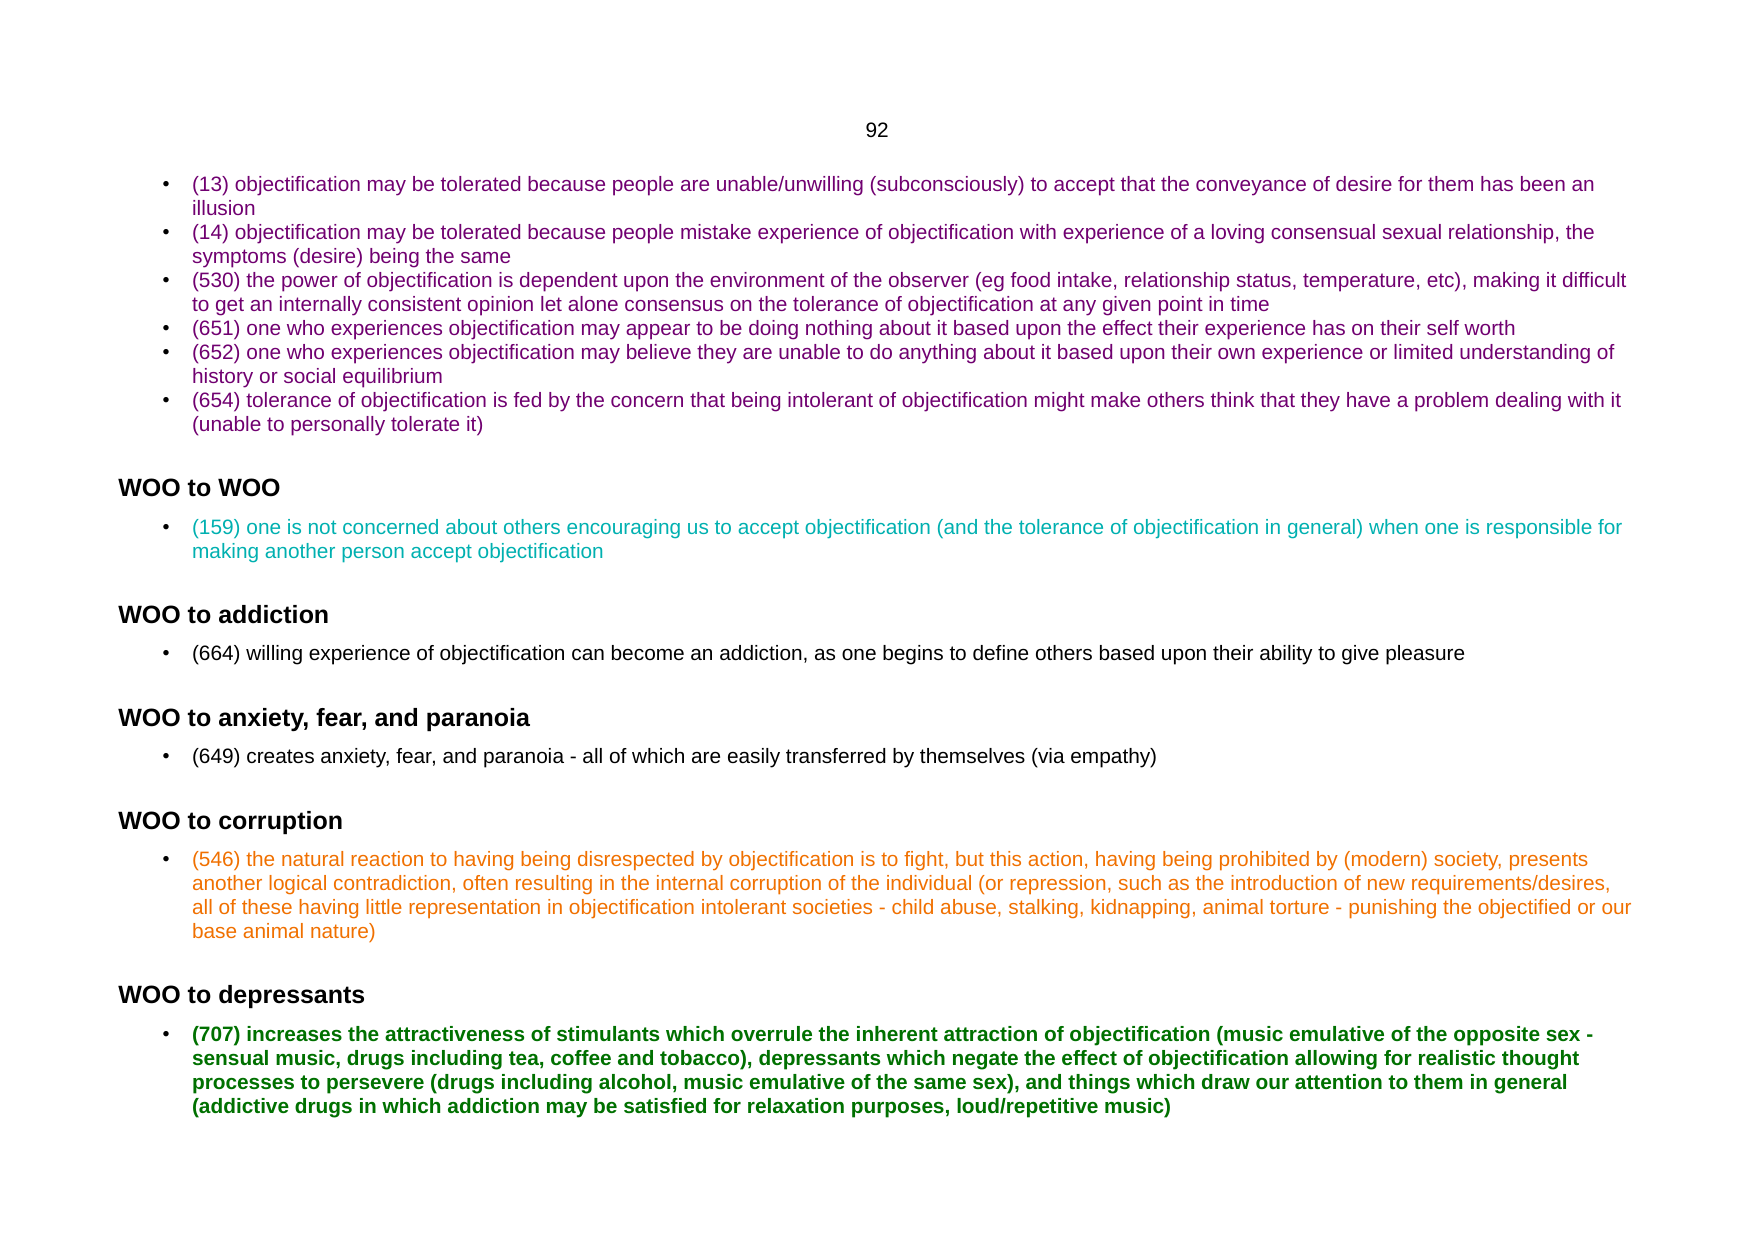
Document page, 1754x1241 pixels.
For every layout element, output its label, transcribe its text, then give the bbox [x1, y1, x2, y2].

list (546) the natural reaction to having being disrespected by objectification is to fight, but this action, having being prohibited by (modern) society, presents another logical contradiction, often resulting in the internal corruption of the individual (or repression, such as the introduction of new requirements/desires, all of these having little representation in objectification intolerant societies - child abuse, stalking, kidnapping, animal torture - punishing the objectified or our base animal nature) [162, 847, 1636, 943]
list (664) willing experience of objectification can become an addiction, as one begins to define others based upon their ability to give pleasure [162, 641, 1636, 665]
list (652) one who experiences objectification may believe they are unable to do anything about it based upon their own experience or limited understanding of history or social equilibrium [162, 340, 1636, 388]
subtitle WOO to depressants [118, 980, 1636, 1009]
subtitle WOO to corruption [118, 806, 1636, 834]
list (14) objectification may be tolerated because people mistake experience of objectification with experience of a loving consensual sexual relationship, the symptoms (desire) being the same [162, 219, 1636, 268]
list (159) one is not concerned about others encouraging us to accept objectification (and the tolerance of objectification in general) when one is responsible for making another person accept objectification [162, 514, 1636, 562]
list (649) creates anxiety, fear, and paranoia - all of which are easily transferred by themselves (via empathy) [162, 744, 1636, 768]
list (707) increases the attractiveness of stimulants which overrule the inherent attraction of objectification (music emulative of the opposite sex - sensual music, drugs including tea, coffee and tobacco), depressants which negate the effect of objectification allowing for realistic thought processes to persevere (drugs including alcohol, music emulative of the same sex), and things which draw our attention to them in general (addictive drugs in which addiction may be satisfied for relaxation purposes, loud/repetitive music) [162, 1022, 1636, 1117]
list (651) one who experiences objectification may appear to be doing nothing about it based upon the effect their experience has on their self worth [162, 316, 1636, 340]
list (654) tolerance of objectification is fed by the concern that being intolerant of objectification might make others think that they have a problem dealing with it (unable to personally tolerate it) [162, 388, 1636, 436]
list (13) objectification may be tolerated because people are unable/unwilling (subconsciously) to accept that the conveyance of desire for them has been an illusion [162, 172, 1636, 219]
subtitle WOO to addiction [118, 600, 1636, 629]
subtitle WOO to WOO [118, 473, 1636, 502]
subtitle WOO to anxiety, fear, and paranoia [118, 703, 1636, 732]
list (530) the power of objectification is dependent upon the environment of the observer (eg food intake, relationship status, temperature, etc), making it difficult to get an internally consistent opinion let alone consensus on the tolerance of objectification at any given point in time [162, 268, 1636, 316]
